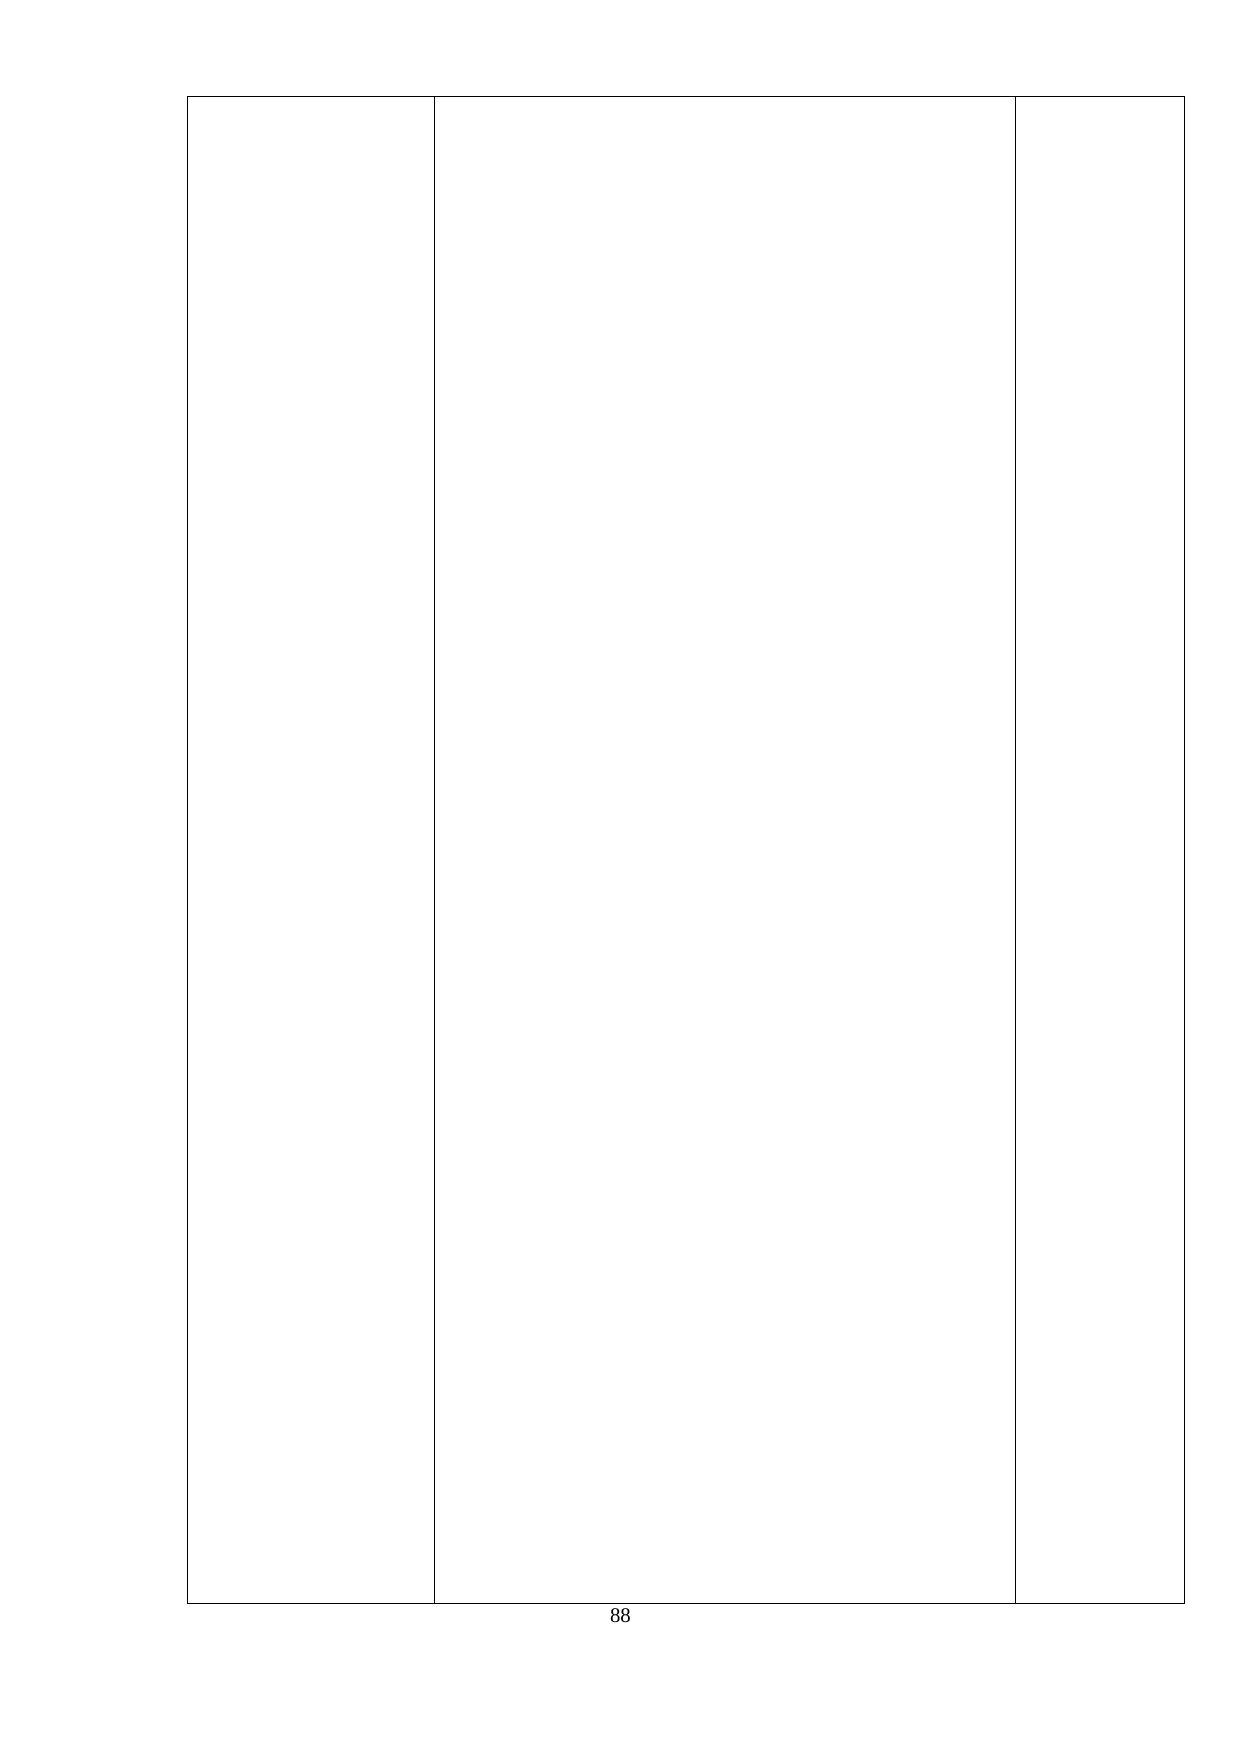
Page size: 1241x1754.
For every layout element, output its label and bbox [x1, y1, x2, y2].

table_cell [188, 97, 434, 1603]
table_cell [1016, 97, 1184, 1603]
table_cell [435, 97, 1015, 1603]
